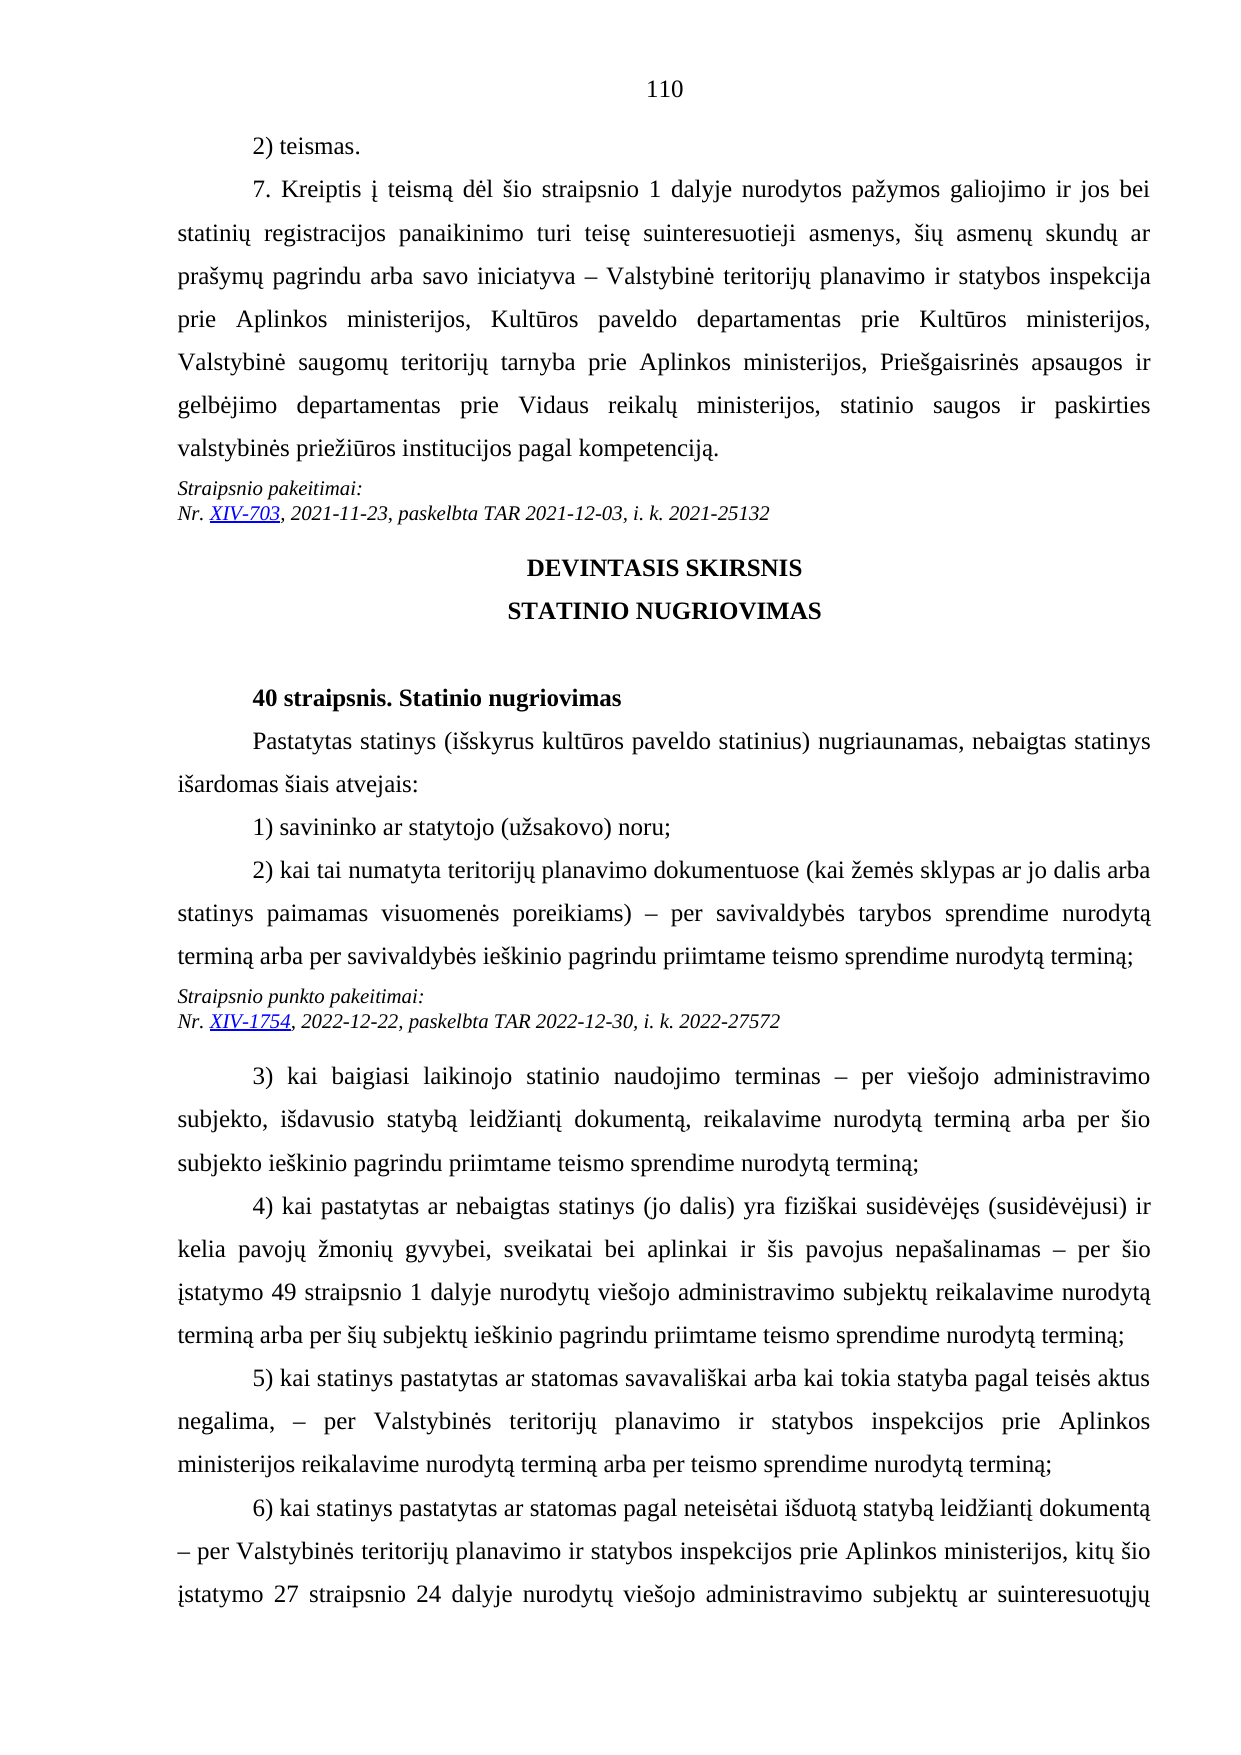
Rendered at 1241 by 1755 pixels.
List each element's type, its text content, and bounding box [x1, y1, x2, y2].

text Straipsnio punkto pakeitimai: [177, 984, 1152, 1008]
text 4) kai pastatytas ar nebaigtas statinys (jo dalis) yra fiziškai susidėvėjęs (susidėvėjusi) ir kelia pavojų žmonių gyvybei, sveikatai bei aplinkai ir šis pavojus nepašalinamas – per šio įstatymo 49 straipsnio 1 dalyje nurodytų viešojo administravimo subjektų reikalavime nurodytą terminą arba per šių subjektų ieškinio pagrindu priimtame teismo sprendime nurodytą terminą; [177, 1191, 1152, 1349]
text 2) kai tai numatyta teritorijų planavimo dokumentuose (kai žemės sklypas ar jo dalis arba statinys paimamas visuomenės poreikiams) – per savivaldybės tarybos sprendime nurodytą terminą arba per savivaldybės ieškinio pagrindu priimtame teismo sprendime nurodytą terminą; [177, 855, 1152, 970]
text 5) kai statinys pastatytas ar statomas savavališkai arba kai tokia statyba pagal teisės aktus negalima, – per Valstybinės teritorijų planavimo ir statybos inspekcijos prie Aplinkos ministerijos reikalavime nurodytą terminą arba per teismo sprendime nurodytą terminą; [177, 1363, 1152, 1478]
text 6) kai statinys pastatytas ar statomas pagal neteisėtai išduotą statybą leidžiantį dokumentą – per Valstybinės teritorijų planavimo ir statybos inspekcijos prie Aplinkos ministerijos, kitų šio įstatymo 27 straipsnio 24 dalyje nurodytų viešojo administravimo subjektų ar suinteresuotųjų [177, 1493, 1152, 1608]
text Nr. XIV-1754, 2022-12-22, paskelbta TAR 2022-12-30, i. k. 2022-27572 [177, 1008, 1152, 1033]
text 7. Kreiptis į teismą dėl šio straipsnio 1 dalyje nurodytos pažymos galiojimo ir jos bei statinių registracijos panaikinimo turi teisę suinteresuotieji asmenys, šių asmenų skundų ar prašymų pagrindu arba savo iniciatyva – Valstybinė teritorijų planavimo ir statybos inspekcija prie Aplinkos ministerijos, Kultūros paveldo departamentas prie Kultūros ministerijos, Valstybinė saugomų teritorijų tarnyba prie Aplinkos ministerijos, Priešgaisrinės apsaugos ir gelbėjimo departamentas prie Vidaus reikalų ministerijos, statinio saugos ir paskirties valstybinės priežiūros institucijos pagal kompetenciją. [177, 174, 1152, 462]
text 2) teismas. [177, 131, 1152, 160]
text STATINIO NUGRIOVIMAS [177, 596, 1152, 625]
text Nr. XIV-703, 2021-11-23, paskelbta TAR 2021-12-03, i. k. 2021-25132 [177, 500, 1152, 524]
text DEVINTASIS SKIRSNIS [177, 553, 1152, 582]
text 40 straipsnis. Statinio nugriovimas [177, 683, 1152, 711]
text 3) kai baigiasi laikinojo statinio naudojimo terminas – per viešojo administravimo subjekto, išdavusio statybą leidžiantį dokumentą, reikalavime nurodytą terminą arba per šio subjekto ieškinio pagrindu priimtame teismo sprendime nurodytą terminą; [177, 1061, 1152, 1176]
text 1) savininko ar statytojo (užsakovo) noru; [177, 812, 1152, 841]
text Straipsnio pakeitimai: [177, 476, 1152, 500]
text Pastatytas statinys (išskyrus kultūros paveldo statinius) nugriaunamas, nebaigtas statinys išardomas šiais atvejais: [177, 726, 1152, 798]
